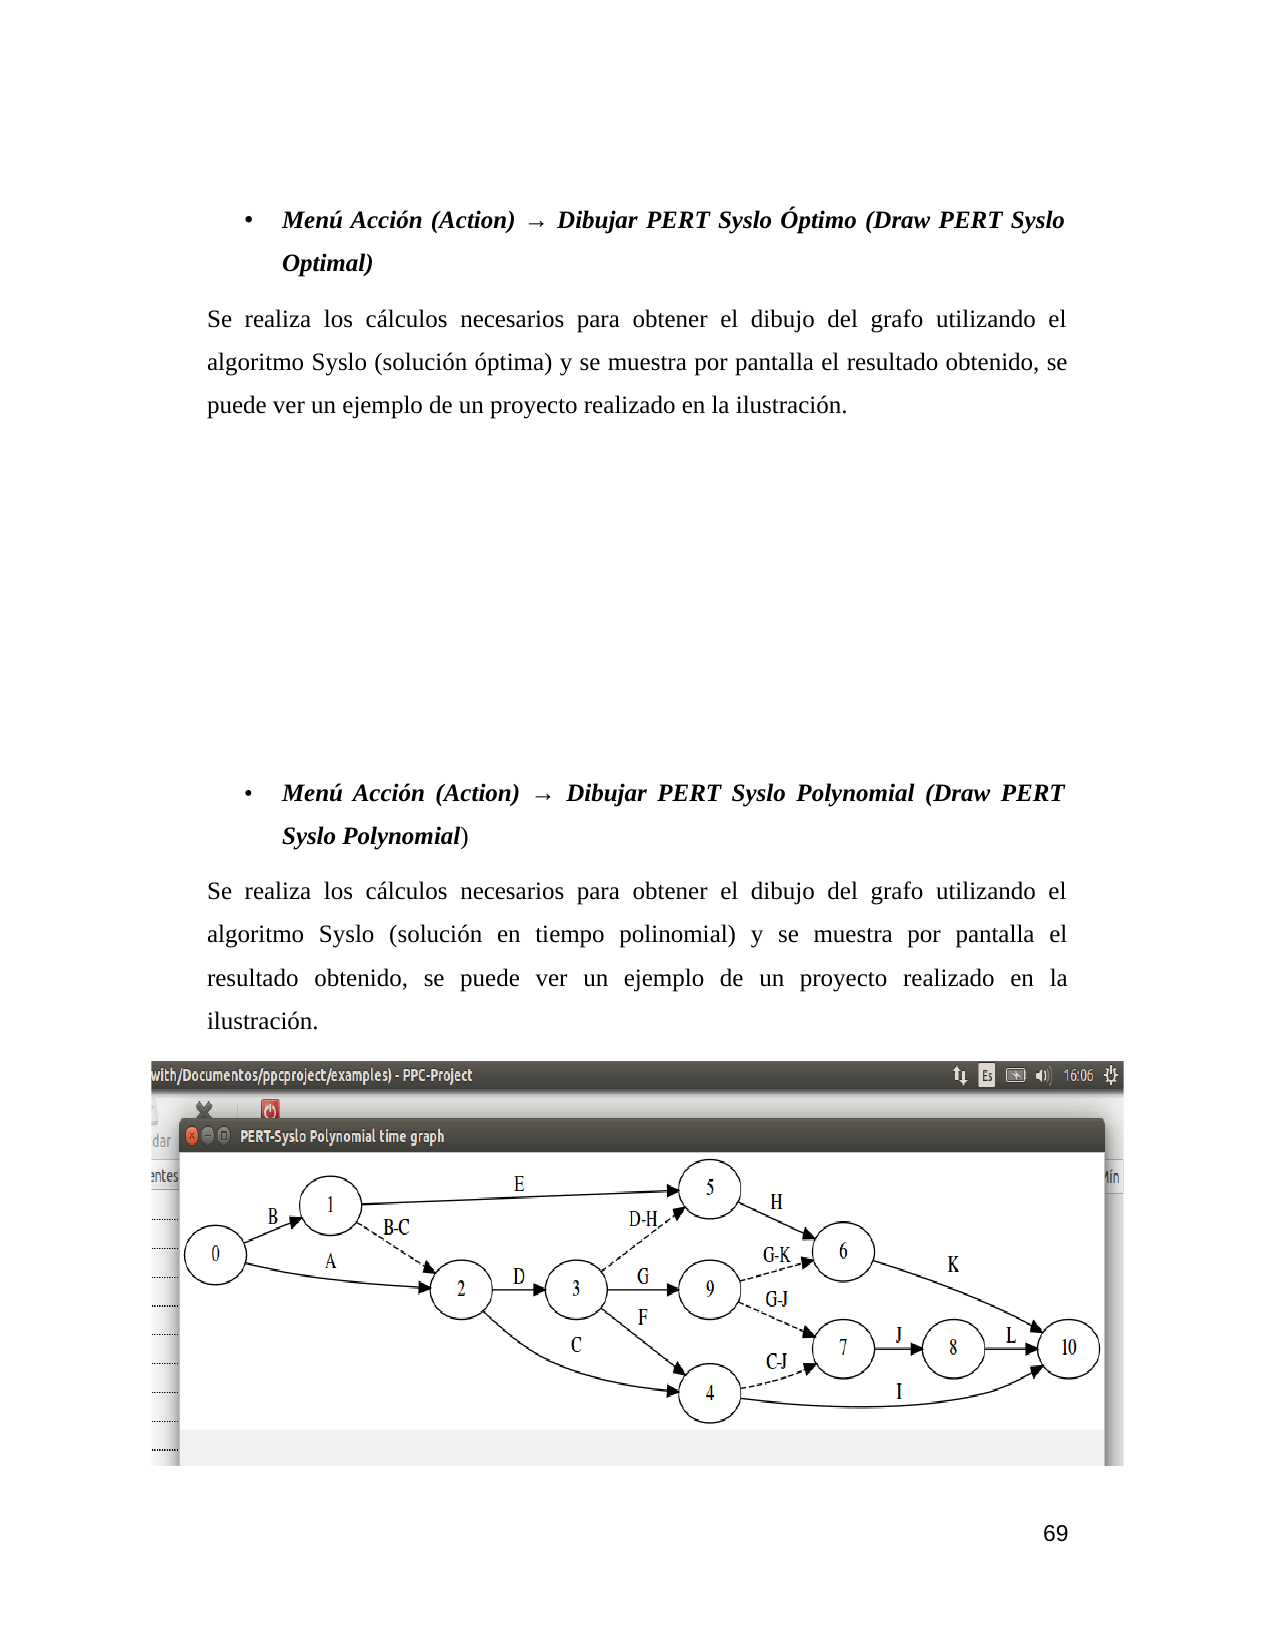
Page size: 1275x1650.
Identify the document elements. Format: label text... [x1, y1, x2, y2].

text Se realiza los cálculos necesarios para obtener el dibujo del grafo utilizando el algoritmo Syslo (solución en tiempo polinomial) y se muestra por pantalla el resultado obtenido, se puede ver un ejemplo de un proyecto realizado en la ilustración. [207, 876, 1068, 1034]
text Se realiza los cálculos necesarios para obtener el dibujo del grafo utilizando el algoritmo Syslo (solución óptima) y se muestra por pantalla el resultado obtenido, se puede ver un ejemplo de un proyecto realizado en la ilustración. [207, 304, 1068, 419]
list Menú Acción (Action) → Dibujar PERT Syslo Óptimo (Draw PERT Syslo Optimal) [244, 205, 1068, 277]
list Menú Acción (Action) → Dibujar PERT Syslo Polynomial (Draw PERT Syslo Polynomial) [244, 778, 1068, 850]
